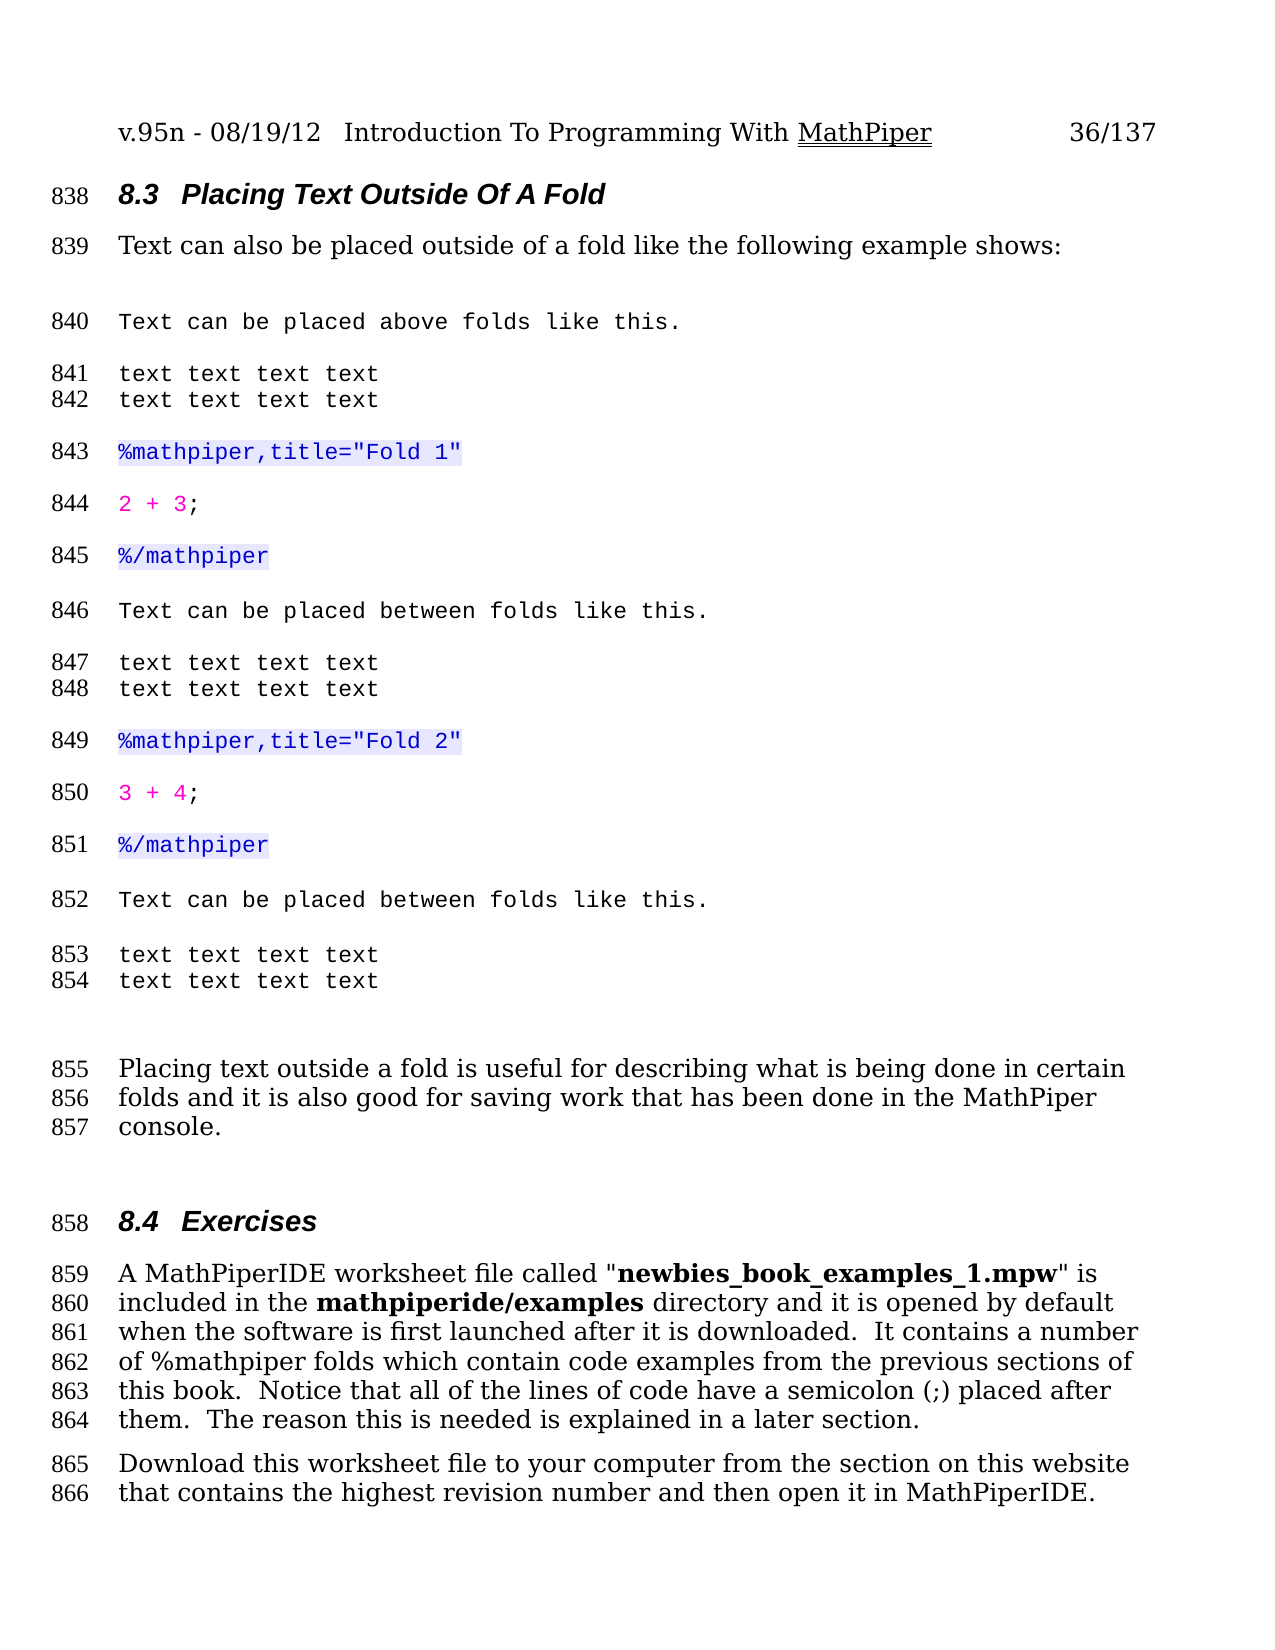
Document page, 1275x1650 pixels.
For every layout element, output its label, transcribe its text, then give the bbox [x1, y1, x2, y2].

text Text can be placed above folds like this. [118, 311, 1157, 337]
text 2 + 3; [118, 492, 1157, 518]
text text text text text [118, 388, 1157, 414]
text Text can also be placed outside of a fold like the following example shows: [118, 231, 1157, 260]
text Text can be placed between folds like this. [118, 888, 1157, 914]
text %mathpiper,title="Fold 1" [118, 440, 1157, 466]
subtitle Exercises [118, 1204, 1157, 1238]
text %mathpiper,title="Fold 2" [118, 729, 1157, 755]
text text text text text [118, 362, 1157, 388]
text A MathPiperIDE worksheet file called "newbies_book_examples_1.mpw" is included in the mathpiperide/examples directory and it is opened by default when the software is first launched after it is downloaded. It contains a number of %mathpiper folds which contain code examples from the previous sections of this book. Notice that all of the lines of code have a semicolon (;) placed after them. The reason this is needed is explained in a later section. [118, 1259, 1157, 1434]
text Placing text outside a fold is useful for describing what is being done in certain folds and it is also good for saving work that has been done in the MathPiper console. [118, 1054, 1157, 1142]
text Download this worksheet file to your computer from the section on this website that contains the highest revision number and then open it in MathPiperIDE. [118, 1449, 1157, 1507]
text Text can be placed between folds like this. [118, 599, 1157, 625]
text %/mathpiper [118, 544, 1157, 570]
text %/mathpiper [118, 833, 1157, 859]
text text text text text [118, 970, 1157, 996]
text text text text text [118, 944, 1157, 970]
text text text text text [118, 651, 1157, 677]
text text text text text [118, 677, 1157, 703]
text 3 + 4; [118, 781, 1157, 807]
subtitle Placing Text Outside Of A Fold [118, 177, 1157, 210]
